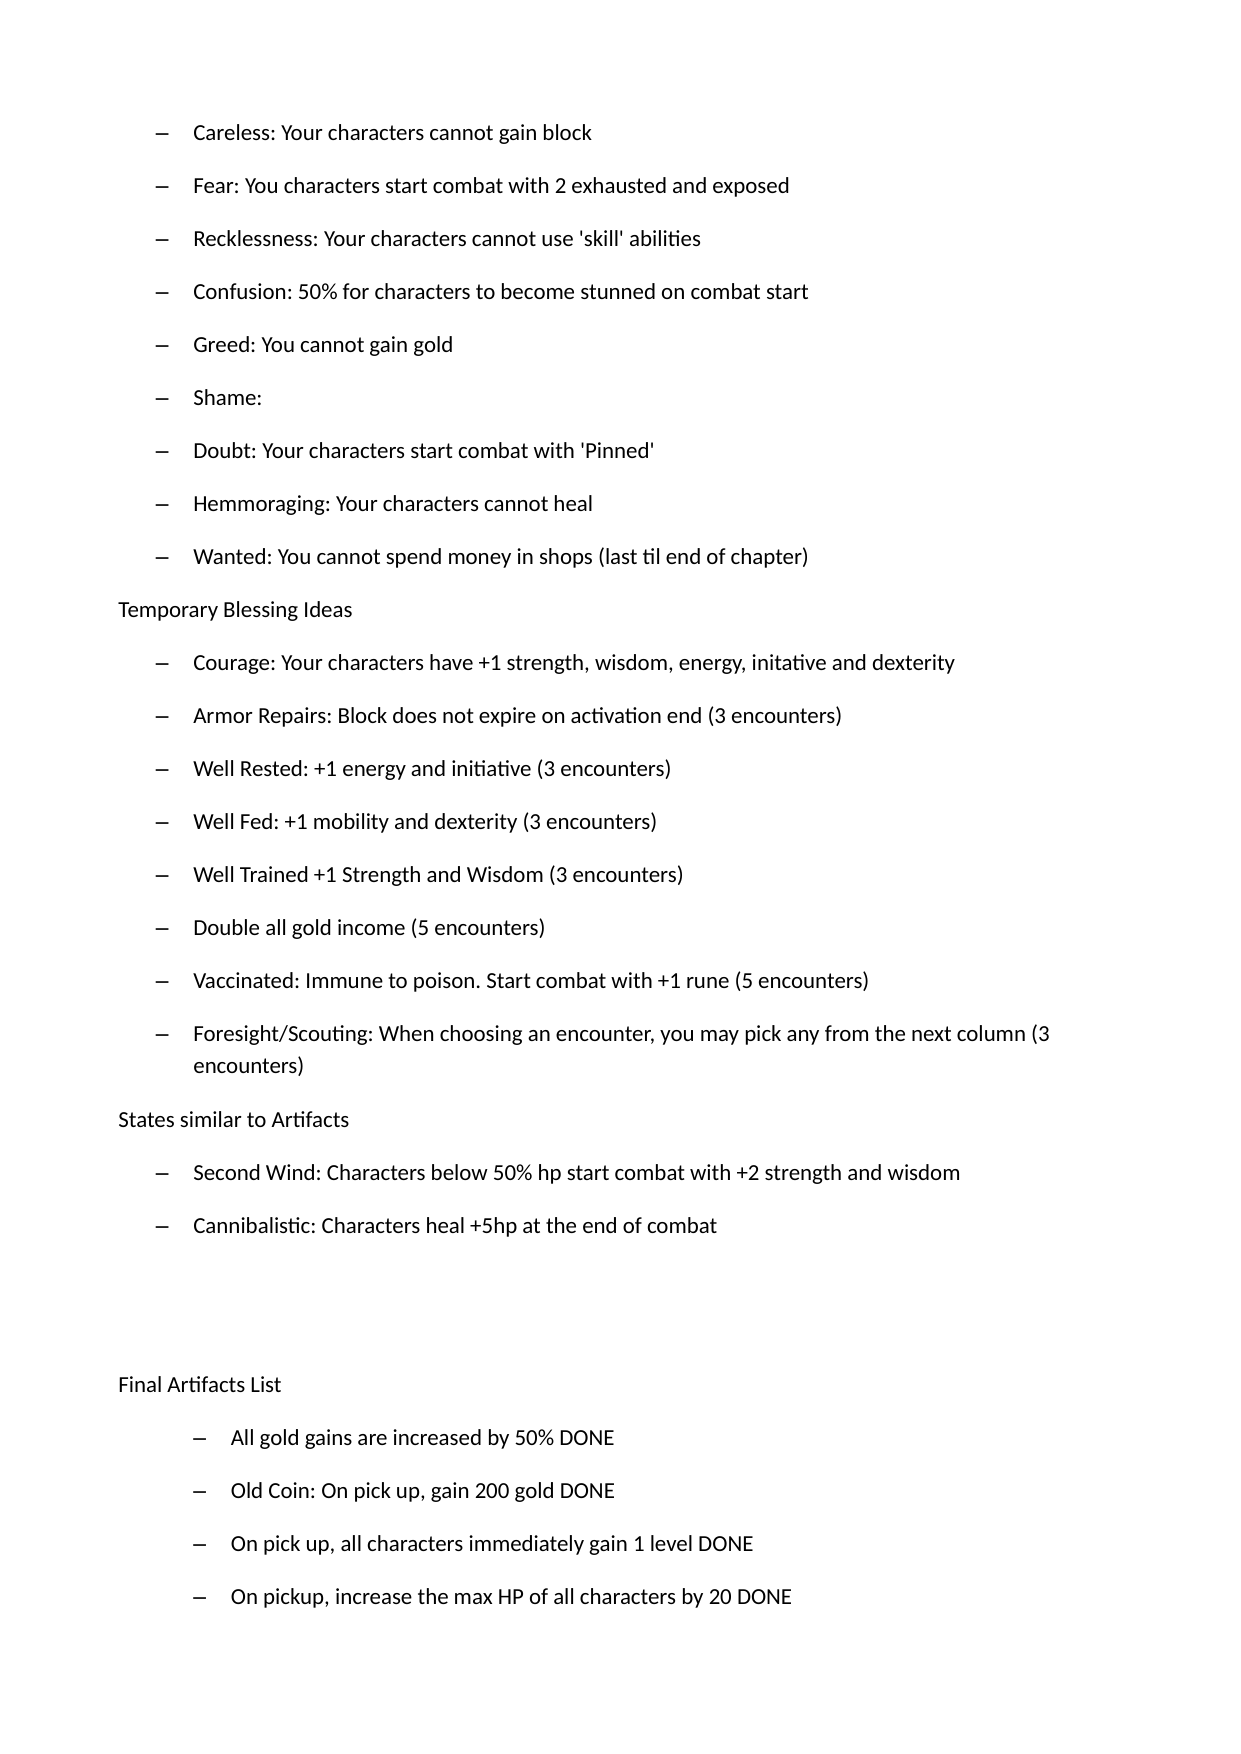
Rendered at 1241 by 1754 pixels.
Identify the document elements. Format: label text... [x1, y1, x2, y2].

list Armor Repairs: Block does not expire on activation end (3 encounters) [156, 701, 1122, 729]
list All gold gains are increased by 50% DONE [193, 1423, 1122, 1451]
list Second Wind: Characters below 50% hp start combat with +2 strength and wisdom [156, 1158, 1122, 1186]
list Shame: [156, 383, 1122, 411]
list Fear: You characters start combat with 2 exhausted and exposed [156, 171, 1122, 199]
list Cannibalistic: Characters heal +5hp at the end of combat [156, 1211, 1122, 1239]
list On pickup, increase the max HP of all characters by 20 DONE [193, 1582, 1122, 1610]
list On pick up, all characters immediately gain 1 level DONE [193, 1529, 1122, 1557]
list Greed: You cannot gain gold [156, 330, 1122, 358]
list Well Trained +1 Strength and Wisdom (3 encounters) [156, 860, 1122, 888]
text Final Artifacts List [118, 1370, 1122, 1398]
list Double all gold income (5 encounters) [156, 913, 1122, 941]
text Temporary Blessing Ideas [118, 595, 1122, 623]
list Well Rested: +1 energy and initiative (3 encounters) [156, 754, 1122, 782]
list Doubt: Your characters start combat with 'Pinned' [156, 436, 1122, 464]
list Vaccinated: Immune to poison. Start combat with +1 rune (5 encounters) [156, 966, 1122, 994]
list Old Coin: On pick up, gain 200 gold DONE [193, 1476, 1122, 1504]
list Foresight/Scouting: When choosing an encounter, you may pick any from the next column (3 encounters) [156, 1019, 1122, 1080]
list Recklessness: Your characters cannot use 'skill' abilities [156, 224, 1122, 252]
list Hemmoraging: Your characters cannot heal [156, 489, 1122, 517]
list Confusion: 50% for characters to become stunned on combat start [156, 277, 1122, 305]
text States similar to Artifacts [118, 1105, 1122, 1133]
list Well Fed: +1 mobility and dexterity (3 encounters) [156, 807, 1122, 835]
list Careless: Your characters cannot gain block [156, 118, 1122, 146]
list Wanted: You cannot spend money in shops (last til end of chapter) [156, 542, 1122, 570]
list Courage: Your characters have +1 strength, wisdom, energy, initative and dexterity [156, 648, 1122, 676]
